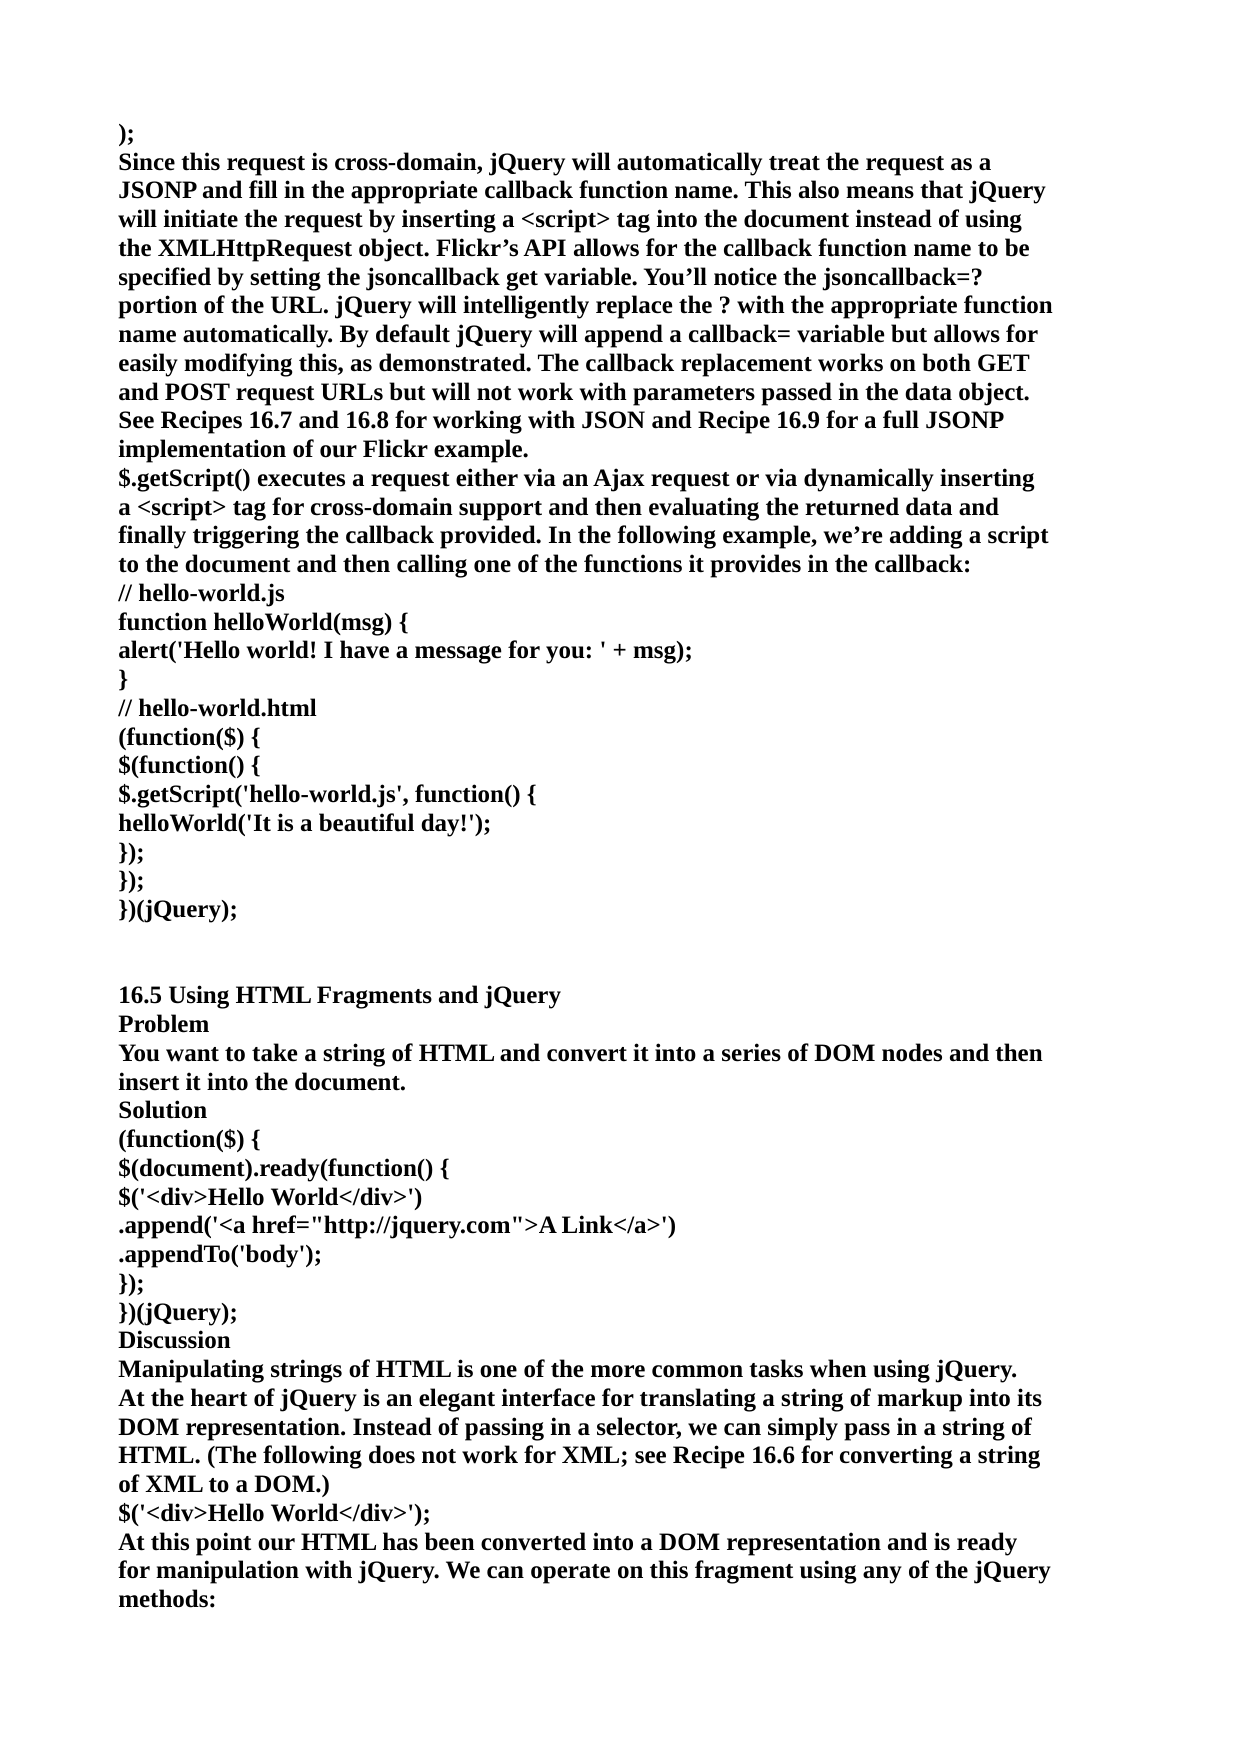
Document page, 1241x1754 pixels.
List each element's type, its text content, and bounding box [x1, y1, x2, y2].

text At this point our HTML has been converted into a DOM representation and is ready [118, 1527, 1122, 1556]
text methods: [118, 1584, 1122, 1613]
text $.getScript('hello-world.js', function() { [118, 779, 1122, 808]
text (function($) { [118, 722, 1122, 751]
text 16.5 Using HTML Fragments and jQuery [118, 981, 1122, 1009]
text .append('<a href="http://jquery.com">A Link</a>') [118, 1211, 1122, 1239]
text ); [118, 118, 1122, 147]
text .appendTo('body'); [118, 1239, 1122, 1268]
text for manipulation with jQuery. We can operate on this fragment using any of the jQuery [118, 1556, 1122, 1584]
text finally triggering the callback provided. In the following example, we’re adding a script [118, 521, 1122, 549]
text Problem [118, 1009, 1122, 1038]
text helloWorld('It is a beautiful day!'); [118, 808, 1122, 837]
text JSONP and fill in the appropriate callback function name. This also means that jQuery [118, 176, 1122, 204]
text (function($) { [118, 1124, 1122, 1153]
text DOM representation. Instead of passing in a selector, we can simply pass in a string of [118, 1412, 1122, 1441]
text Since this request is cross-domain, jQuery will automatically treat the request as a [118, 147, 1122, 176]
text })(jQuery); [118, 894, 1122, 923]
text and POST request URLs but will not work with parameters passed in the data object. [118, 377, 1122, 406]
text } [118, 664, 1122, 693]
text $(document).ready(function() { [118, 1153, 1122, 1182]
text the XMLHttpRequest object. Flickr’s API allows for the callback function name to be [118, 233, 1122, 262]
text of XML to a DOM.) [118, 1469, 1122, 1498]
text // hello-world.js [118, 578, 1122, 607]
text will initiate the request by inserting a <script> tag into the document instead of using [118, 204, 1122, 233]
text to the document and then calling one of the functions it provides in the callback: [118, 549, 1122, 578]
text You want to take a string of HTML and convert it into a series of DOM nodes and then [118, 1038, 1122, 1067]
text $(function() { [118, 751, 1122, 779]
text }); [118, 866, 1122, 894]
text }); [118, 1268, 1122, 1297]
text function helloWorld(msg) { [118, 607, 1122, 636]
text At the heart of jQuery is an elegant interface for translating a string of markup into its [118, 1383, 1122, 1412]
text Solution [118, 1096, 1122, 1124]
text HTML. (The following does not work for XML; see Recipe 16.6 for converting a string [118, 1441, 1122, 1469]
text easily modifying this, as demonstrated. The callback replacement works on both GET [118, 348, 1122, 377]
text a <script> tag for cross-domain support and then evaluating the returned data and [118, 492, 1122, 521]
text See Recipes 16.7 and 16.8 for working with JSON and Recipe 16.9 for a full JSONP [118, 406, 1122, 434]
text specified by setting the jsoncallback get variable. You’ll notice the jsoncallback=? [118, 262, 1122, 291]
text $('<div>Hello World</div>'); [118, 1498, 1122, 1527]
text })(jQuery); [118, 1297, 1122, 1326]
text $.getScript() executes a request either via an Ajax request or via dynamically inserting [118, 463, 1122, 492]
text alert('Hello world! I have a message for you: ' + msg); [118, 636, 1122, 664]
text $('<div>Hello World</div>') [118, 1182, 1122, 1211]
text }); [118, 837, 1122, 866]
text implementation of our Flickr example. [118, 434, 1122, 463]
text Discussion [118, 1326, 1122, 1354]
text // hello-world.html [118, 693, 1122, 722]
text Manipulating strings of HTML is one of the more common tasks when using jQuery. [118, 1354, 1122, 1383]
text portion of the URL. jQuery will intelligently replace the ? with the appropriate function [118, 291, 1122, 319]
text insert it into the document. [118, 1067, 1122, 1096]
text name automatically. By default jQuery will append a callback= variable but allows for [118, 319, 1122, 348]
